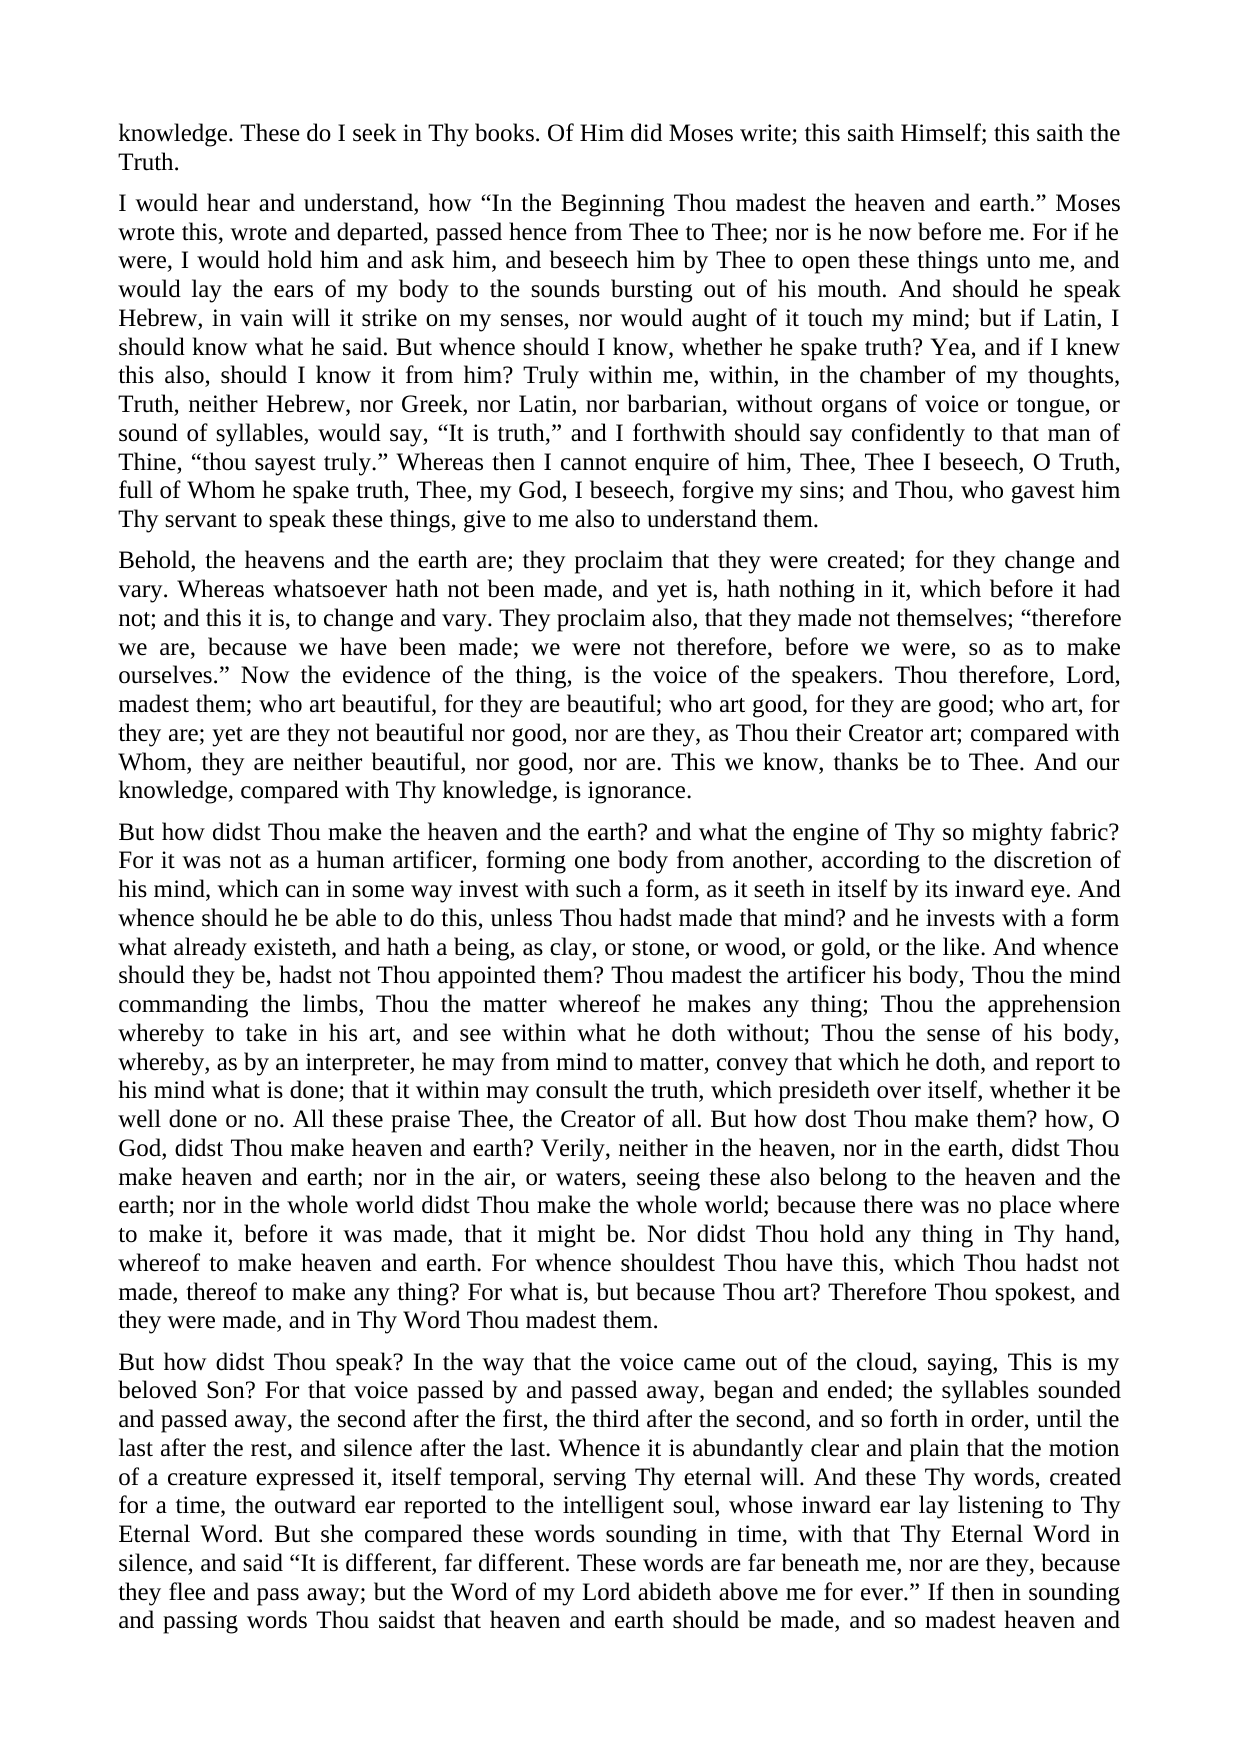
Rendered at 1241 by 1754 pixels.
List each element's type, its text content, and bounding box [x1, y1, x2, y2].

text Behold, the heavens and the earth are; they proclaim that they were created; for they change and vary. Whereas whatsoever hath not been made, and yet is, hath nothing in it, which before it had not; and this it is, to change and vary. They proclaim also, that they made not themselves; “therefore we are, because we have been made; we were not therefore, before we were, so as to make ourselves.” Now the evidence of the thing, is the voice of the speakers. Thou therefore, Lord, madest them; who art beautiful, for they are beautiful; who art good, for they are good; who art, for they are; yet are they not beautiful nor good, nor are they, as Thou their Creator art; compared with Whom, they are neither beautiful, nor good, nor are. This we know, thanks be to Thee. And our knowledge, compared with Thy knowledge, is ignorance. [118, 546, 1122, 804]
text But how didst Thou speak? In the way that the voice came out of the cloud, saying, This is my beloved Son? For that voice passed by and passed away, began and ended; the syllables sounded and passed away, the second after the first, the third after the second, and so forth in order, until the last after the rest, and silence after the last. Whence it is abundantly clear and plain that the motion of a creature expressed it, itself temporal, serving Thy eternal will. And these Thy words, created for a time, the outward ear reported to the intelligent soul, whose inward ear lay listening to Thy Eternal Word. But she compared these words sounding in time, with that Thy Eternal Word in silence, and said “It is different, far different. These words are far beneath me, nor are they, because they flee and pass away; but the Word of my Lord abideth above me for ever.” If then in sounding and passing words Thou saidst that heaven and earth should be made, and so madest heaven and [118, 1347, 1122, 1634]
text I would hear and understand, how “In the Beginning Thou madest the heaven and earth.” Moses wrote this, wrote and departed, passed hence from Thee to Thee; nor is he now before me. For if he were, I would hold him and ask him, and beseech him by Thee to open these things unto me, and would lay the ears of my body to the sounds bursting out of his mouth. And should he speak Hebrew, in vain will it strike on my senses, nor would aught of it touch my mind; but if Latin, I should know what he said. But whence should I know, whether he spake truth? Yea, and if I knew this also, should I know it from him? Truly within me, within, in the chamber of my thoughts, Truth, neither Hebrew, nor Greek, nor Latin, nor barbarian, without organs of voice or tongue, or sound of syllables, would say, “It is truth,” and I forthwith should say confidently to that man of Thine, “thou sayest truly.” Whereas then I cannot enquire of him, Thee, Thee I beseech, O Truth, full of Whom he spake truth, Thee, my God, I beseech, forgive my sins; and Thou, who gavest him Thy servant to speak these things, give to me also to understand them. [118, 188, 1122, 533]
text But how didst Thou make the heaven and the earth? and what the engine of Thy so mighty fabric? For it was not as a human artificer, forming one body from another, according to the discretion of his mind, which can in some way invest with such a form, as it seeth in itself by its inward eye. And whence should he be able to do this, unless Thou hadst made that mind? and he invests with a form what already existeth, and hath a being, as clay, or stone, or wood, or gold, or the like. And whence should they be, hadst not Thou appointed them? Thou madest the artificer his body, Thou the mind commanding the limbs, Thou the matter whereof he makes any thing; Thou the apprehension whereby to take in his art, and see within what he doth without; Thou the sense of his body, whereby, as by an interpreter, he may from mind to matter, convey that which he doth, and report to his mind what is done; that it within may consult the truth, which presideth over itself, whether it be well done or no. All these praise Thee, the Creator of all. But how dost Thou make them? how, O God, didst Thou make heaven and earth? Verily, neither in the heaven, nor in the earth, didst Thou make heaven and earth; nor in the air, or waters, seeing these also belong to the heaven and the earth; nor in the whole world didst Thou make the whole world; because there was no place where to make it, before it was made, that it might be. Nor didst Thou hold any thing in Thy hand, whereof to make heaven and earth. For whence shouldest Thou have this, which Thou hadst not made, thereof to make any thing? For what is, but because Thou art? Therefore Thou spokest, and they were made, and in Thy Word Thou madest them. [118, 817, 1122, 1334]
text knowledge. These do I seek in Thy books. Of Him did Moses write; this saith Himself; this saith the Truth. [118, 118, 1122, 176]
